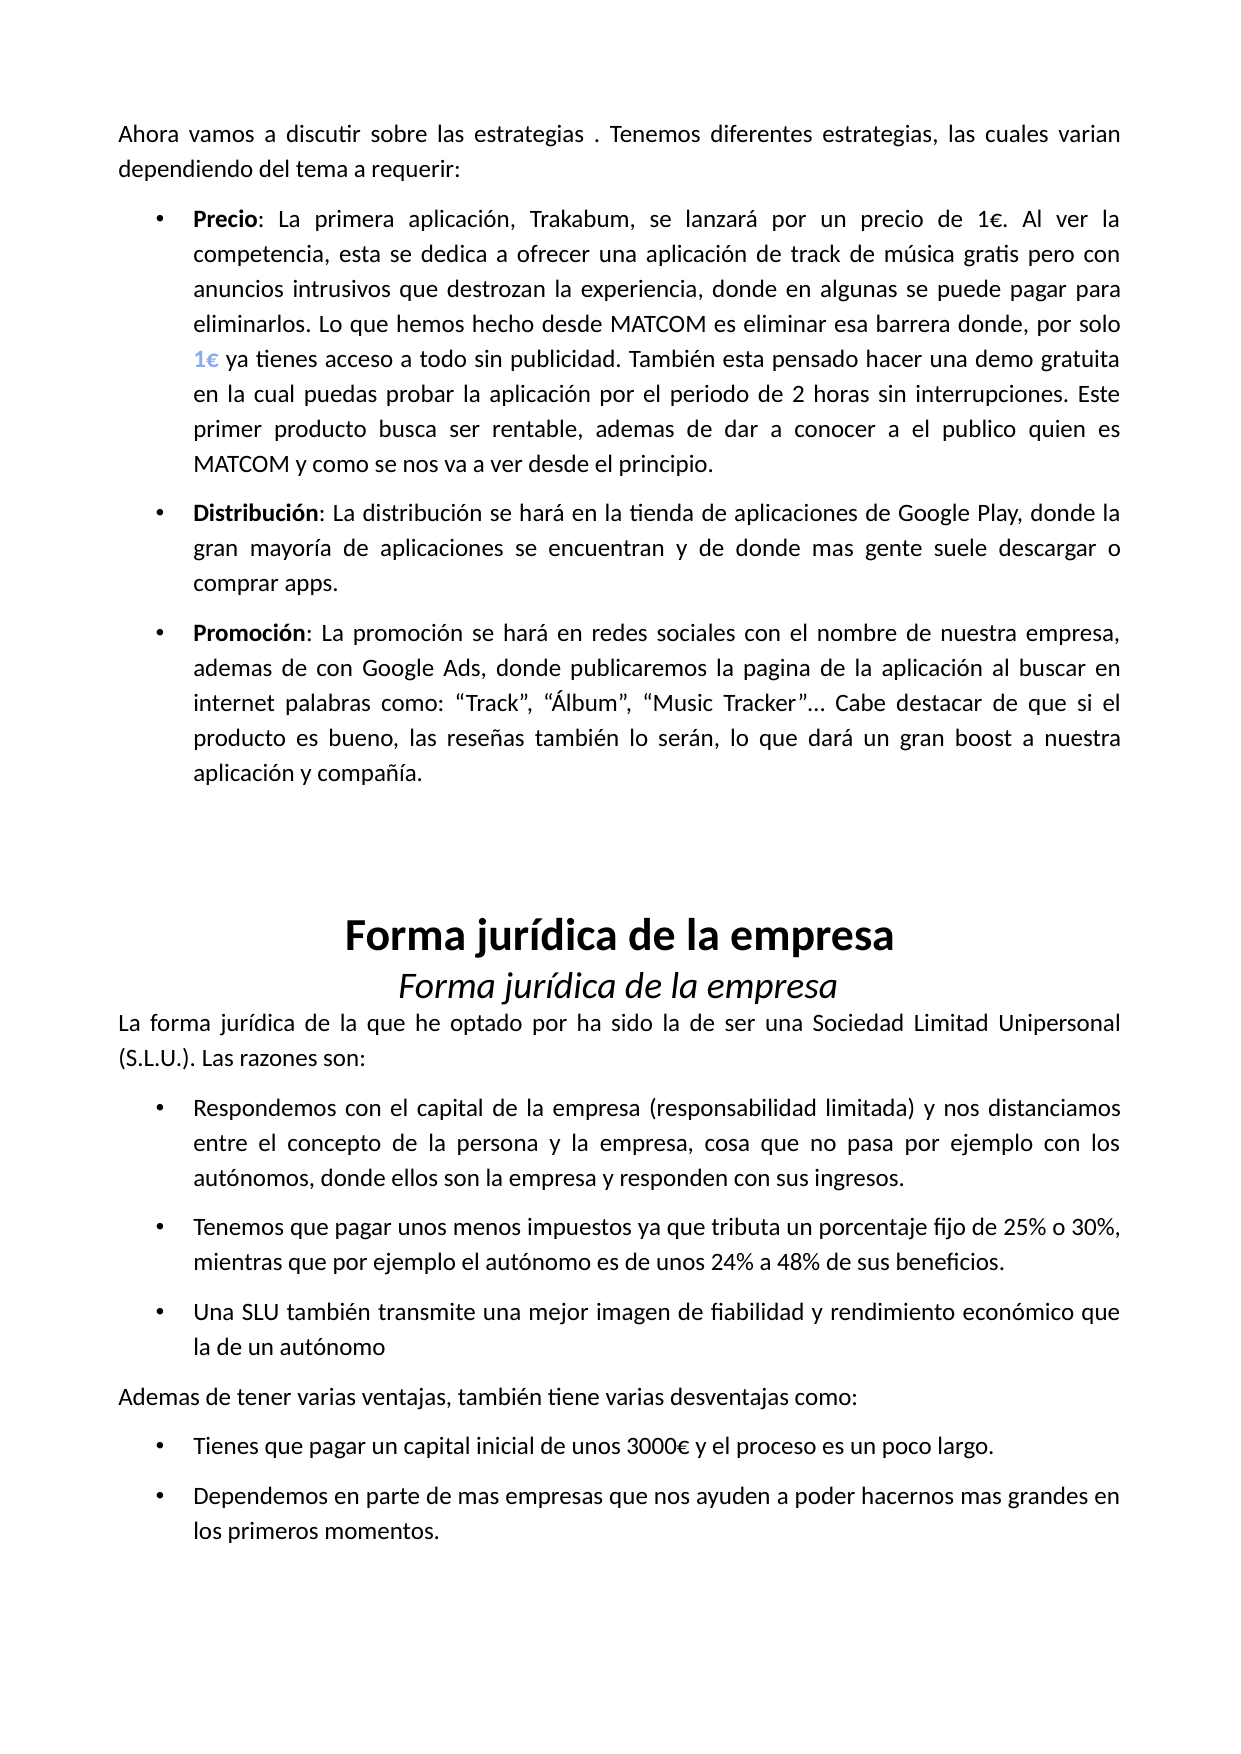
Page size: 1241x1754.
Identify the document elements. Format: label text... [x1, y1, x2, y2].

list Respondemos con el capital de la empresa (responsabilidad limitada) y nos distanciamos entre el concepto de la persona y la empresa, cosa que no pasa por ejemplo con los autónomos, donde ellos son la empresa y responden con sus ingresos. [156, 1092, 1122, 1192]
list Una SLU también transmite una mejor imagen de fiabilidad y rendimiento económico que la de un autónomo [156, 1296, 1122, 1362]
text La forma jurídica de la que he optado por ha sido la de ser una Sociedad Limitad Unipersonal (S.L.U.). Las razones son: [118, 1007, 1122, 1073]
list Precio: La primera aplicación, Trakabum, se lanzará por un precio de 1€. Al ver la competencia, esta se dedica a ofrecer una aplicación de track de música gratis pero con anuncios intrusivos que destrozan la experiencia, donde en algunas se puede pagar para eliminarlos. Lo que hemos hecho desde MATCOM es eliminar esa barrera donde, por solo 1€ ya tienes acceso a todo sin publicidad. También esta pensado hacer una demo gratuita en la cual puedas probar la aplicación por el periodo de 2 horas sin interrupciones. Este primer producto busca ser rentable, ademas de dar a conocer a el publico quien es MATCOM y como se nos va a ver desde el principio. [156, 203, 1122, 478]
text Ademas de tener varias ventajas, también tiene varias desventajas como: [118, 1381, 1122, 1411]
list Distribución: La distribución se hará en la tienda de aplicaciones de Google Play, donde la gran mayoría de aplicaciones se encuentran y de donde mas gente suele descargar o comprar apps. [156, 497, 1122, 598]
text Ahora vamos a discutir sobre las estrategias . Tenemos diferentes estrategias, las cuales varian dependiendo del tema a requerir: [118, 118, 1122, 184]
text Forma jurídica de la empresa [118, 962, 1122, 1007]
list Tienes que pagar un capital inicial de unos 3000€ y el proceso es un poco largo. [156, 1430, 1122, 1461]
list Tenemos que pagar unos menos impuestos ya que tributa un porcentaje fijo de 25% o 30%, mientras que por ejemplo el autónomo es de unos 24% a 48% de sus beneficios. [156, 1212, 1122, 1277]
text Forma jurídica de la empresa [118, 906, 1122, 962]
list Promoción: La promoción se hará en redes sociales con el nombre de nuestra empresa, ademas de con Google Ads, donde publicaremos la pagina de la aplicación al buscar en internet palabras como: “Track”, “Álbum”, “Music Tracker”… Cabe destacar de que si el producto es bueno, las reseñas también lo serán, lo que dará un gran boost a nuestra aplicación y compañía. [156, 617, 1122, 787]
list Dependemos en parte de mas empresas que nos ayuden a poder hacernos mas grandes en los primeros momentos. [156, 1480, 1122, 1545]
